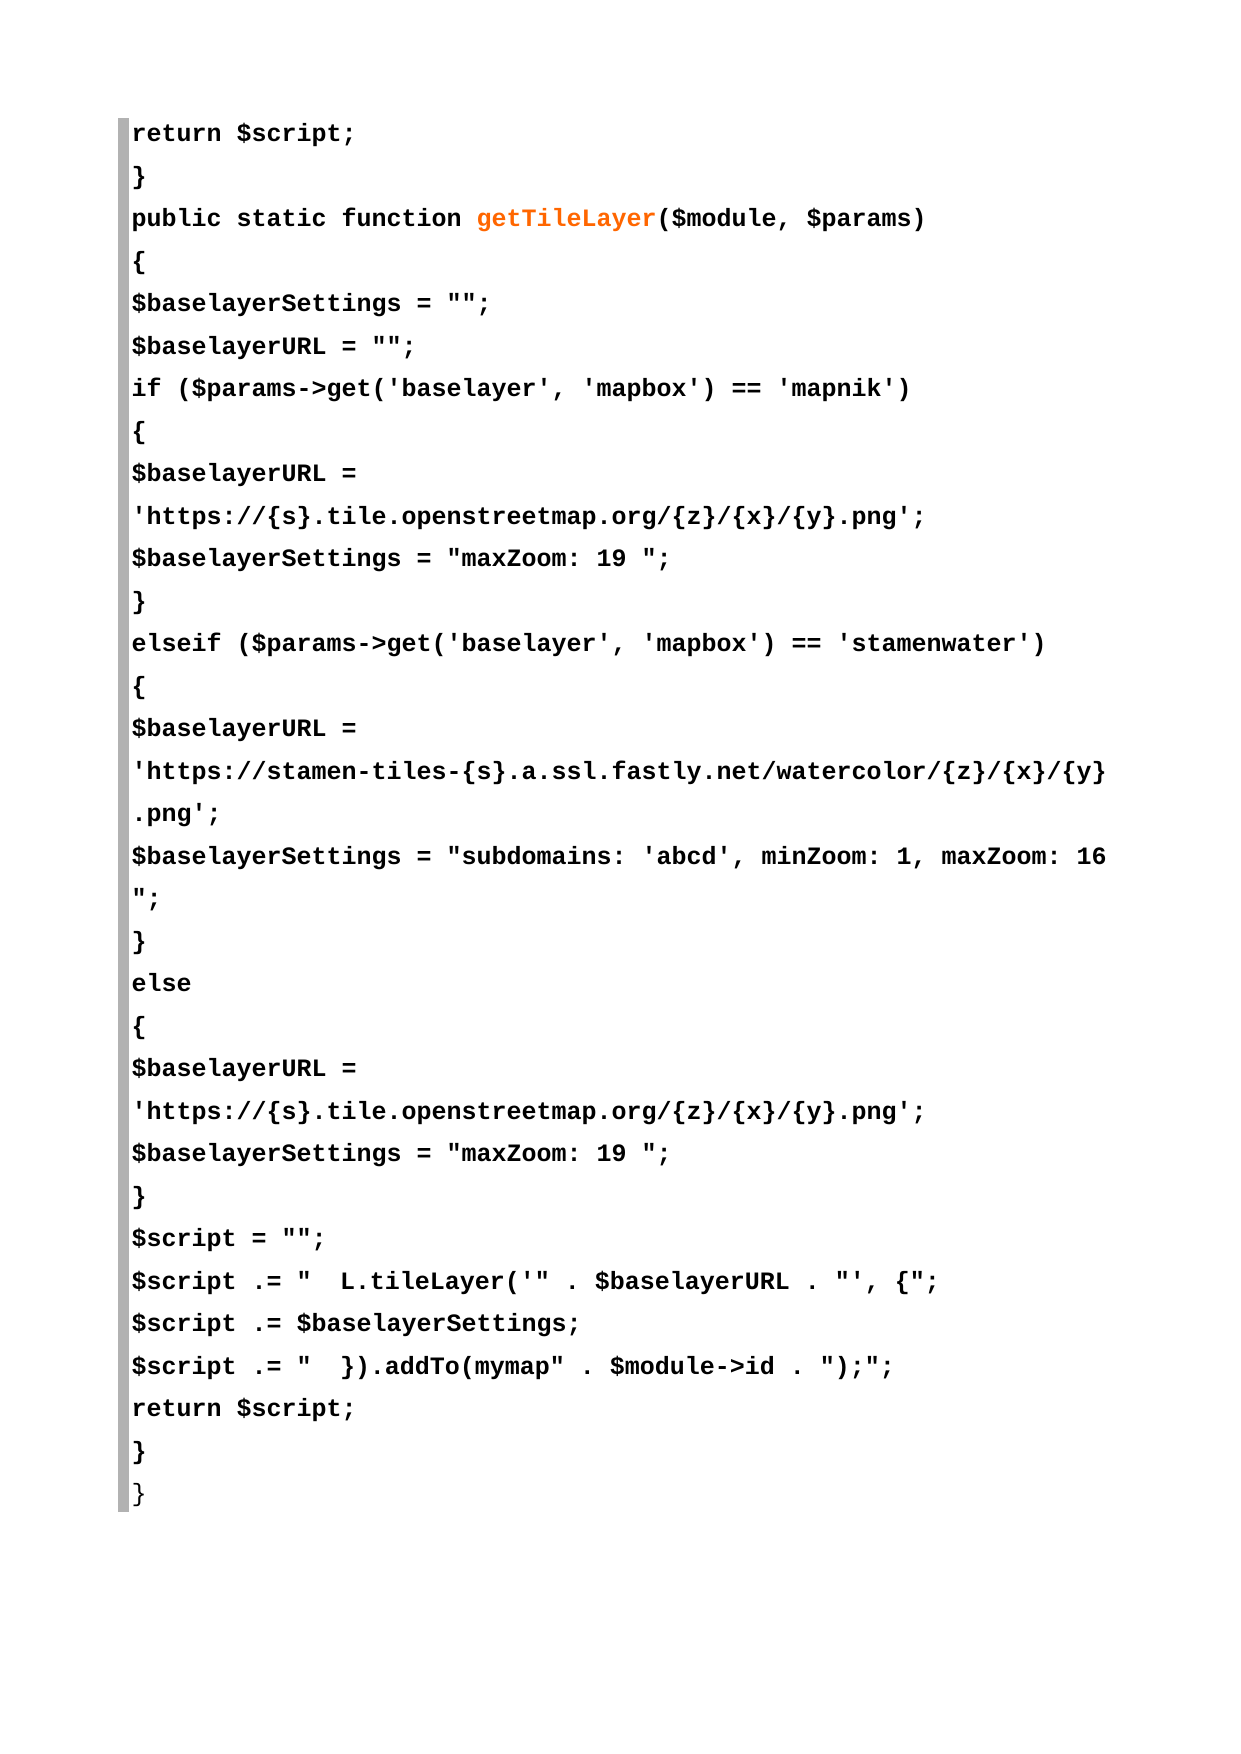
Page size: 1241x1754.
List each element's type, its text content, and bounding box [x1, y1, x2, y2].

text public static function getTileLayer($module, $params) [129, 203, 1122, 234]
text else [129, 968, 1122, 999]
text $baselayerURL = ""; [129, 331, 1122, 362]
text } [129, 1436, 1122, 1467]
text $script .= " }).addTo(mymap" . $module->id . ");"; [129, 1351, 1122, 1382]
text $script = ""; [129, 1223, 1122, 1254]
text return $script; [129, 1393, 1122, 1424]
text elseif ($params->get('baselayer', 'mapbox') == 'stamenwater') [129, 628, 1122, 659]
text } [129, 1478, 1122, 1512]
text } [129, 161, 1122, 192]
text $baselayerSettings = ""; [129, 288, 1122, 319]
text $baselayerURL = 'https://{s}.tile.openstreetmap.org/{z}/{x}/{y}.png'; [129, 1053, 1122, 1127]
text $baselayerURL = 'https://stamen-tiles-{s}.a.ssl.fastly.net/watercolor/{z}/{x}/{y}.png'; [129, 713, 1122, 829]
text $baselayerSettings = "maxZoom: 19 "; [129, 543, 1122, 574]
text $script .= " L.tileLayer('" . $baselayerURL . "', {"; [129, 1266, 1122, 1297]
text } [129, 586, 1122, 617]
text { [129, 246, 1122, 277]
text { [129, 671, 1122, 702]
text $baselayerSettings = "subdomains: 'abcd', minZoom: 1, maxZoom: 16 "; [129, 841, 1122, 914]
text $baselayerURL = 'https://{s}.tile.openstreetmap.org/{z}/{x}/{y}.png'; [129, 458, 1122, 532]
text { [129, 1011, 1122, 1042]
text if ($params->get('baselayer', 'mapbox') == 'mapnik') [129, 373, 1122, 404]
text { [129, 416, 1122, 447]
text $baselayerSettings = "maxZoom: 19 "; [129, 1138, 1122, 1169]
text } [129, 1181, 1122, 1212]
text } [129, 926, 1122, 957]
text return $script; [129, 118, 1122, 149]
text $script .= $baselayerSettings; [129, 1308, 1122, 1339]
